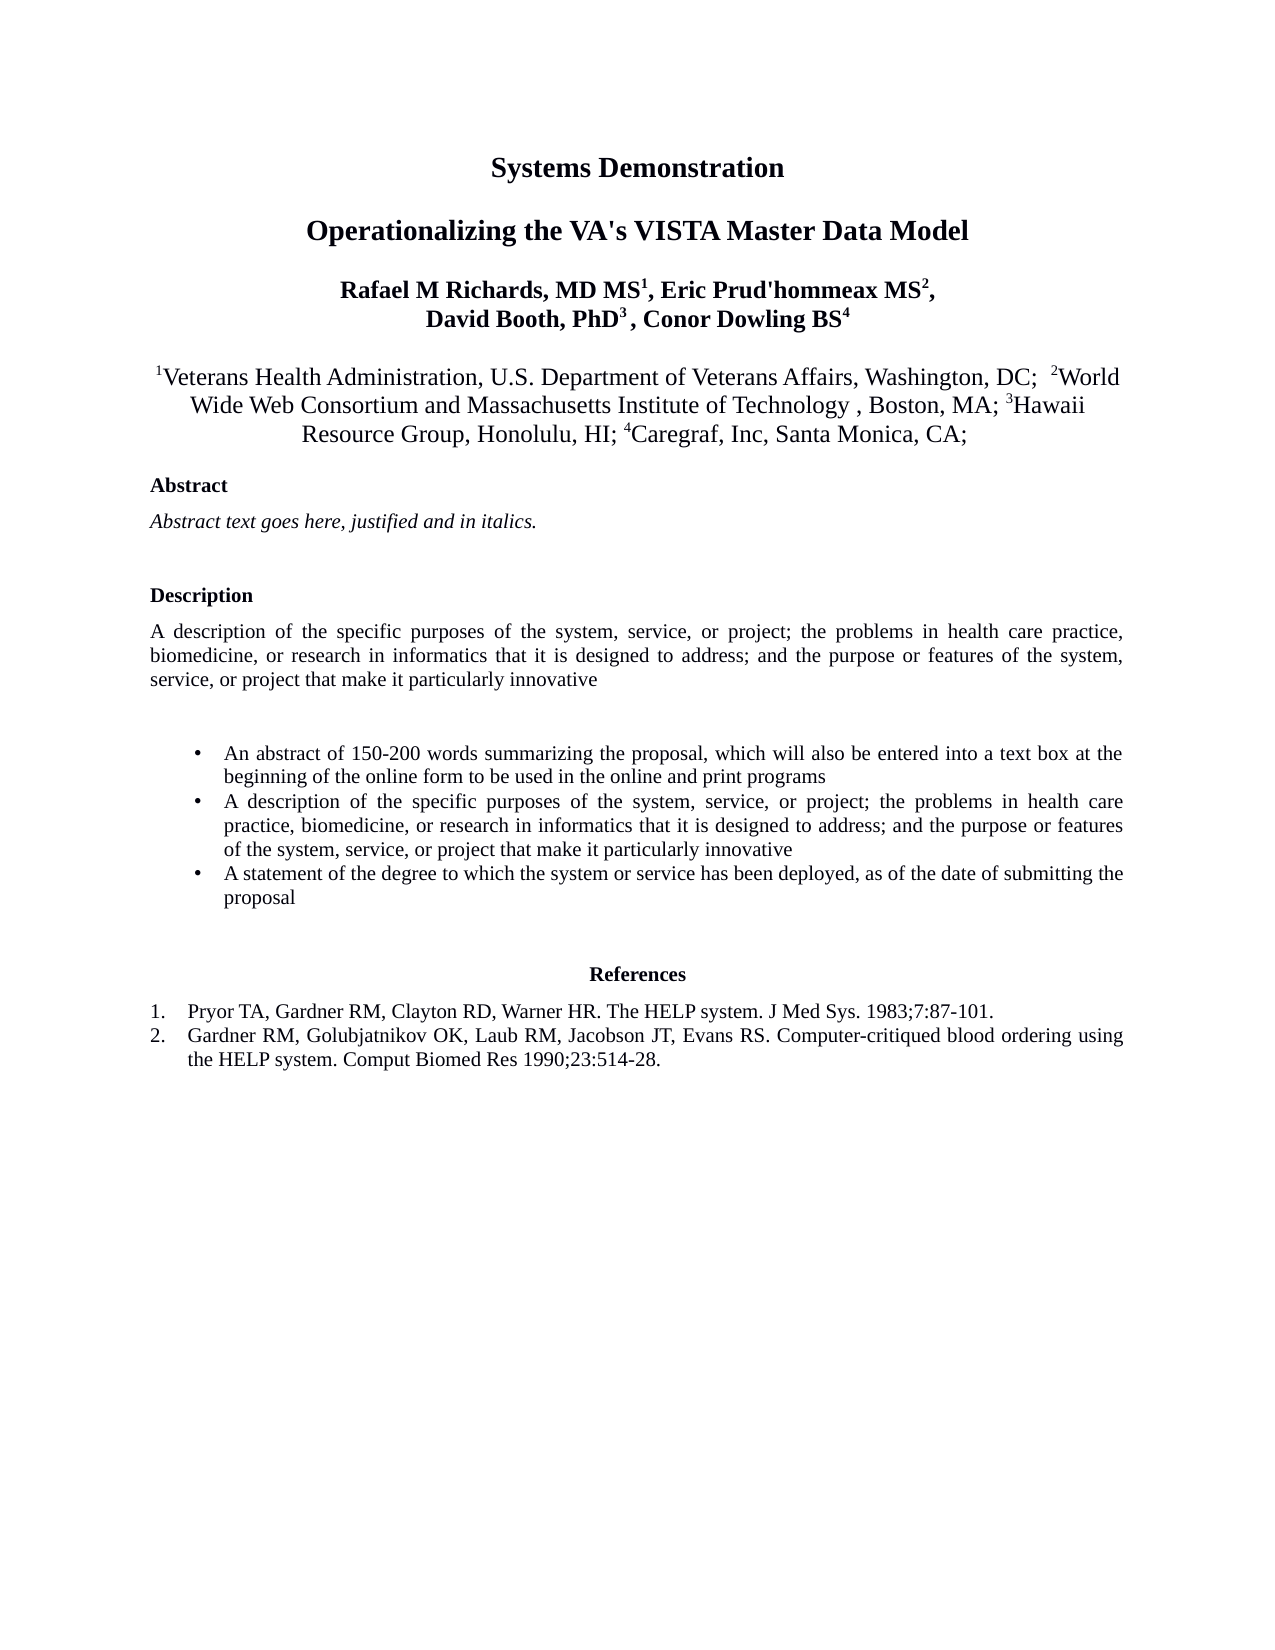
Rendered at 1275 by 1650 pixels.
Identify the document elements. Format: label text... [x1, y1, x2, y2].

list Pryor TA, Gardner RM, Clayton RD, Warner HR. The HELP system. J Med Sys. 1983;7:87-101. [150, 999, 1125, 1023]
text 1Veterans Health Administration, U.S. Department of Veterans Affairs, Washington, DC; 2World Wide Web Consortium and Massachusetts Institute of Technology , Boston, MA; 3Hawaii Resource Group, Honolulu, HI; 4Caregraf, Inc, Santa Monica, CA; [150, 362, 1125, 448]
text David Booth, PhD3 , Conor Dowling BS4 [150, 304, 1125, 333]
list A statement of the degree to which the system or service has been deployed, as of the date of submitting the proposal [194, 861, 1125, 909]
title Operationalizing the VA's VISTA Master Data Model [150, 213, 1125, 246]
list Gardner RM, Golubjatnikov OK, Laub RM, Jacobson JT, Evans RS. Computer-critiqued blood ordering using the HELP system. Comput Biomed Res 1990;23:514-28. [150, 1023, 1125, 1071]
text A description of the specific purposes of the system, service, or project; the problems in health care practice, biomedicine, or research in informatics that it is designed to address; and the purpose or features of the system, service, or project that make it particularly innovative [150, 619, 1125, 691]
text Abstract text goes here, justified and in italics. [150, 509, 1125, 533]
text Rafael M Richards, MD MS1, Eric Prud'hommeax MS2, [150, 275, 1125, 304]
subtitle Description [150, 583, 1125, 607]
subtitle Abstract [150, 473, 1125, 497]
title Systems Demonstration [150, 150, 1125, 183]
list A description of the specific purposes of the system, service, or project; the problems in health care practice, biomedicine, or research in informatics that it is designed to address; and the purpose or features of the system, service, or project that make it particularly innovative [194, 788, 1125, 861]
subtitle References [150, 962, 1125, 986]
list An abstract of 150-200 words summarizing the proposal, which will also be entered into a text box at the beginning of the online form to be used in the online and print programs [194, 740, 1125, 788]
